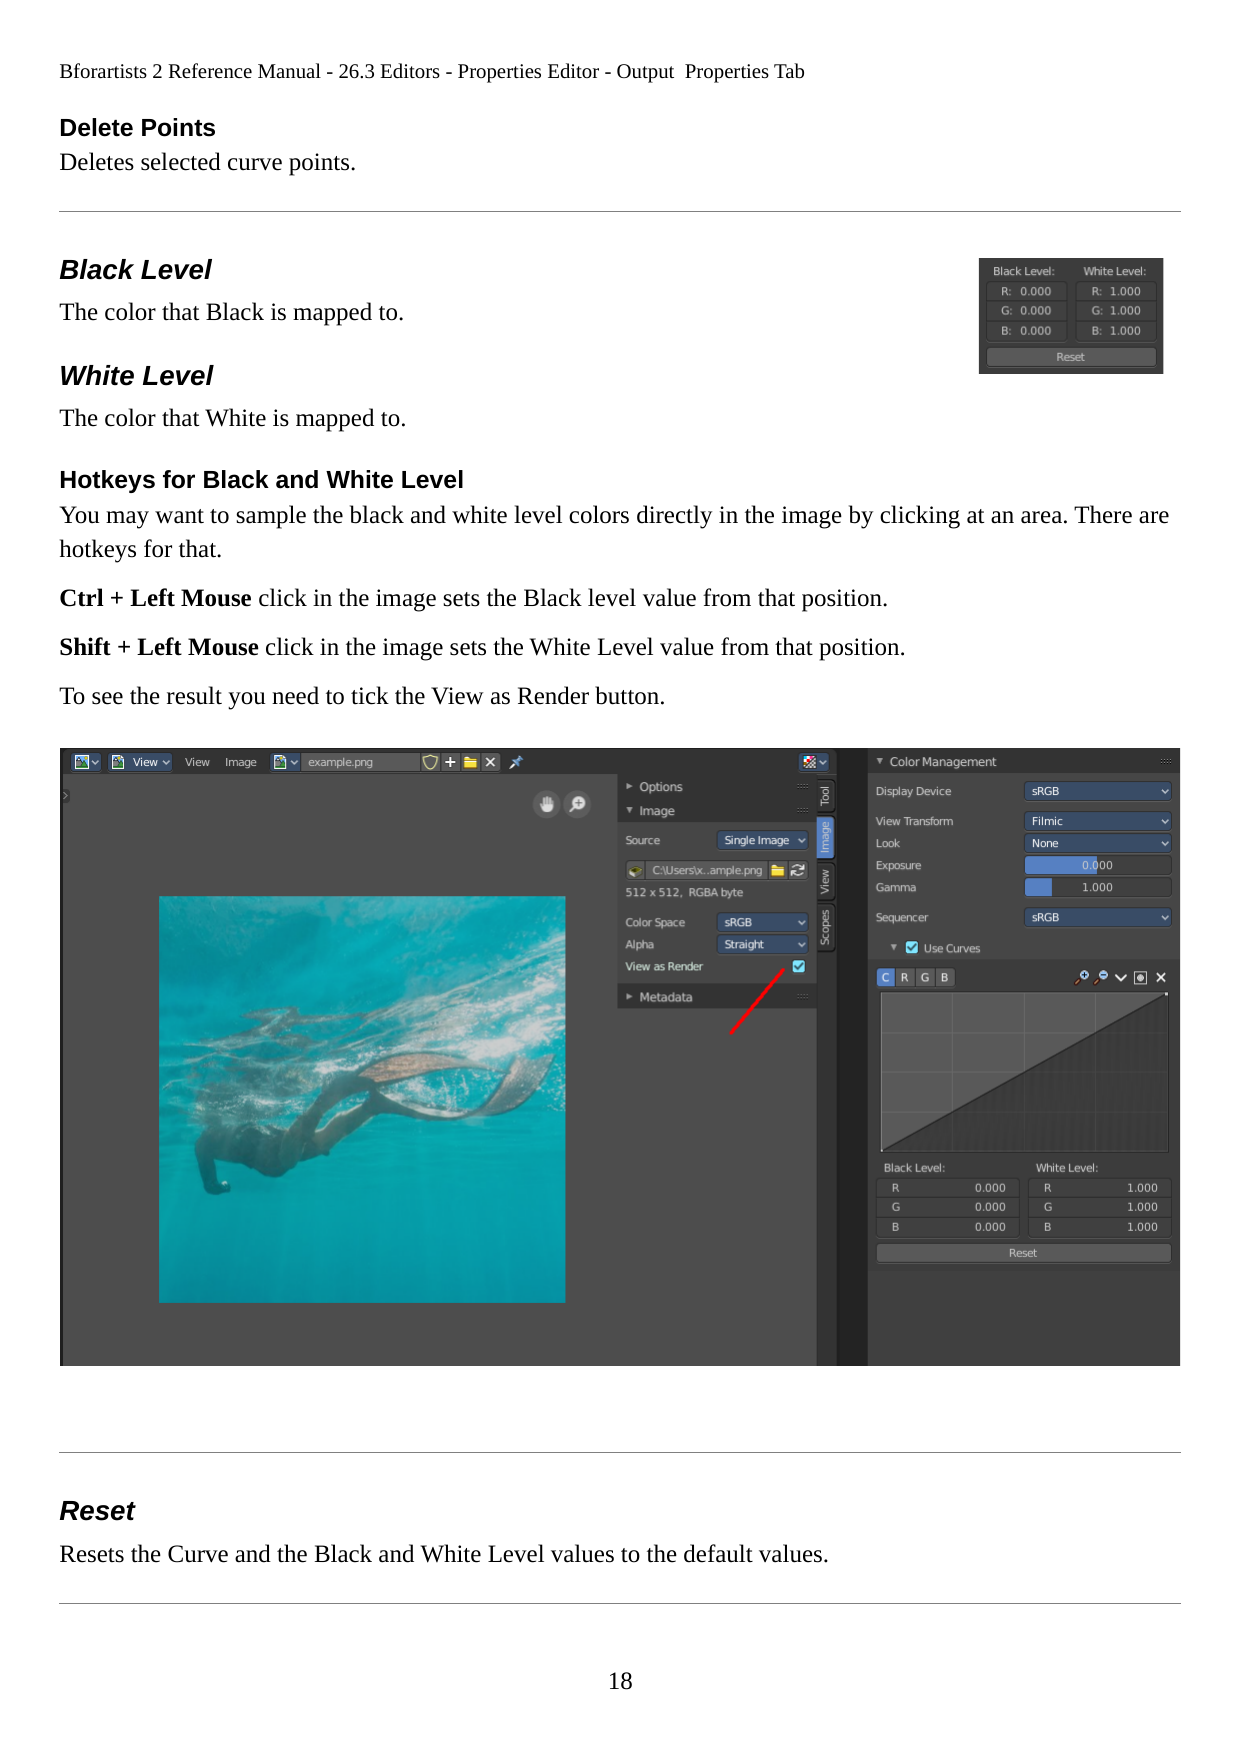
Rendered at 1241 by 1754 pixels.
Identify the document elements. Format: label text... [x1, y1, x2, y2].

subtitle Delete Points [59, 113, 1181, 141]
text Shift + Left Mouse click in the image sets the White Level value from that position. [59, 632, 1181, 661]
subtitle Hotkeys for Black and White Level [59, 465, 1181, 493]
text The color that Black is mapped to. [59, 297, 978, 326]
picture [978, 258, 1164, 374]
subtitle Reset [59, 1494, 1181, 1526]
subtitle White Level [59, 359, 1181, 391]
text Ctrl + Left Mouse click in the image sets the Black level value from that position. [59, 583, 1181, 612]
subtitle Black Level [59, 253, 1181, 285]
text To see the result you need to tick the View as Render button. [59, 681, 1181, 710]
text Deletes selected curve points. [59, 147, 1181, 176]
text You may want to sample the black and white level colors directly in the image by clicking at an area. There are hotkeys for that. [59, 500, 1181, 563]
picture [60, 748, 1181, 1366]
text The color that White is mapped to. [59, 403, 1181, 432]
text Resets the Curve and the Black and White Level values to the default values. [59, 1539, 1181, 1568]
